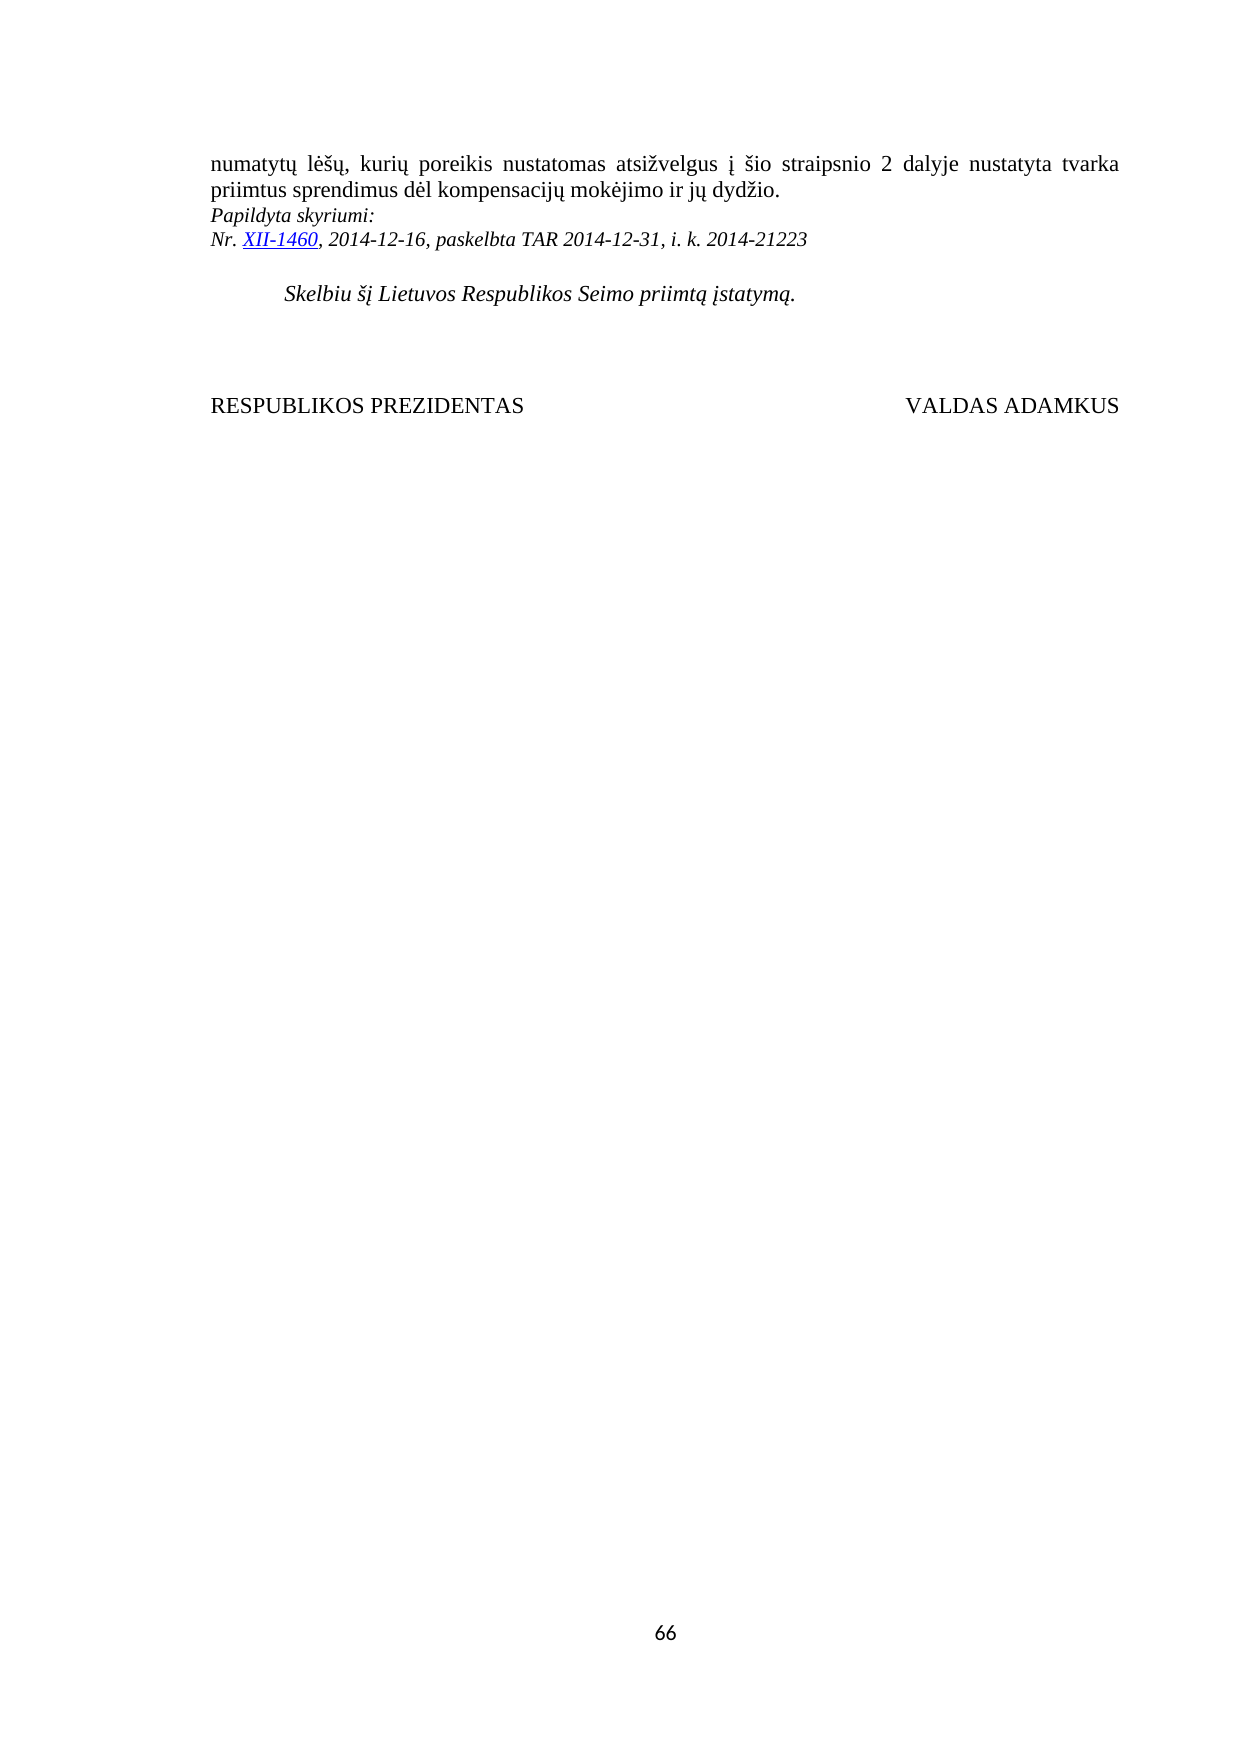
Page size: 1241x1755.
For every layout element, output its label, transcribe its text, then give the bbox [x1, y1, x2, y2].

text Papildyta skyriumi: [210, 203, 1120, 227]
text Nr. XII-1460, 2014-12-16, paskelbta TAR 2014-12-31, i. k. 2014-21223 [210, 227, 1120, 251]
text Skelbiu šį Lietuvos Respublikos Seimo priimtą įstatymą. [210, 279, 1119, 306]
text numatytų lėšų, kurių poreikis nustatomas atsižvelgus į šio straipsnio 2 dalyje nustatyta tvarka priimtus sprendimus dėl kompensacijų mokėjimo ir jų dydžio. [210, 150, 1120, 203]
text RESPUBLIKOS PREZIDENTAS VALDAS ADAMKUS [210, 392, 1120, 418]
